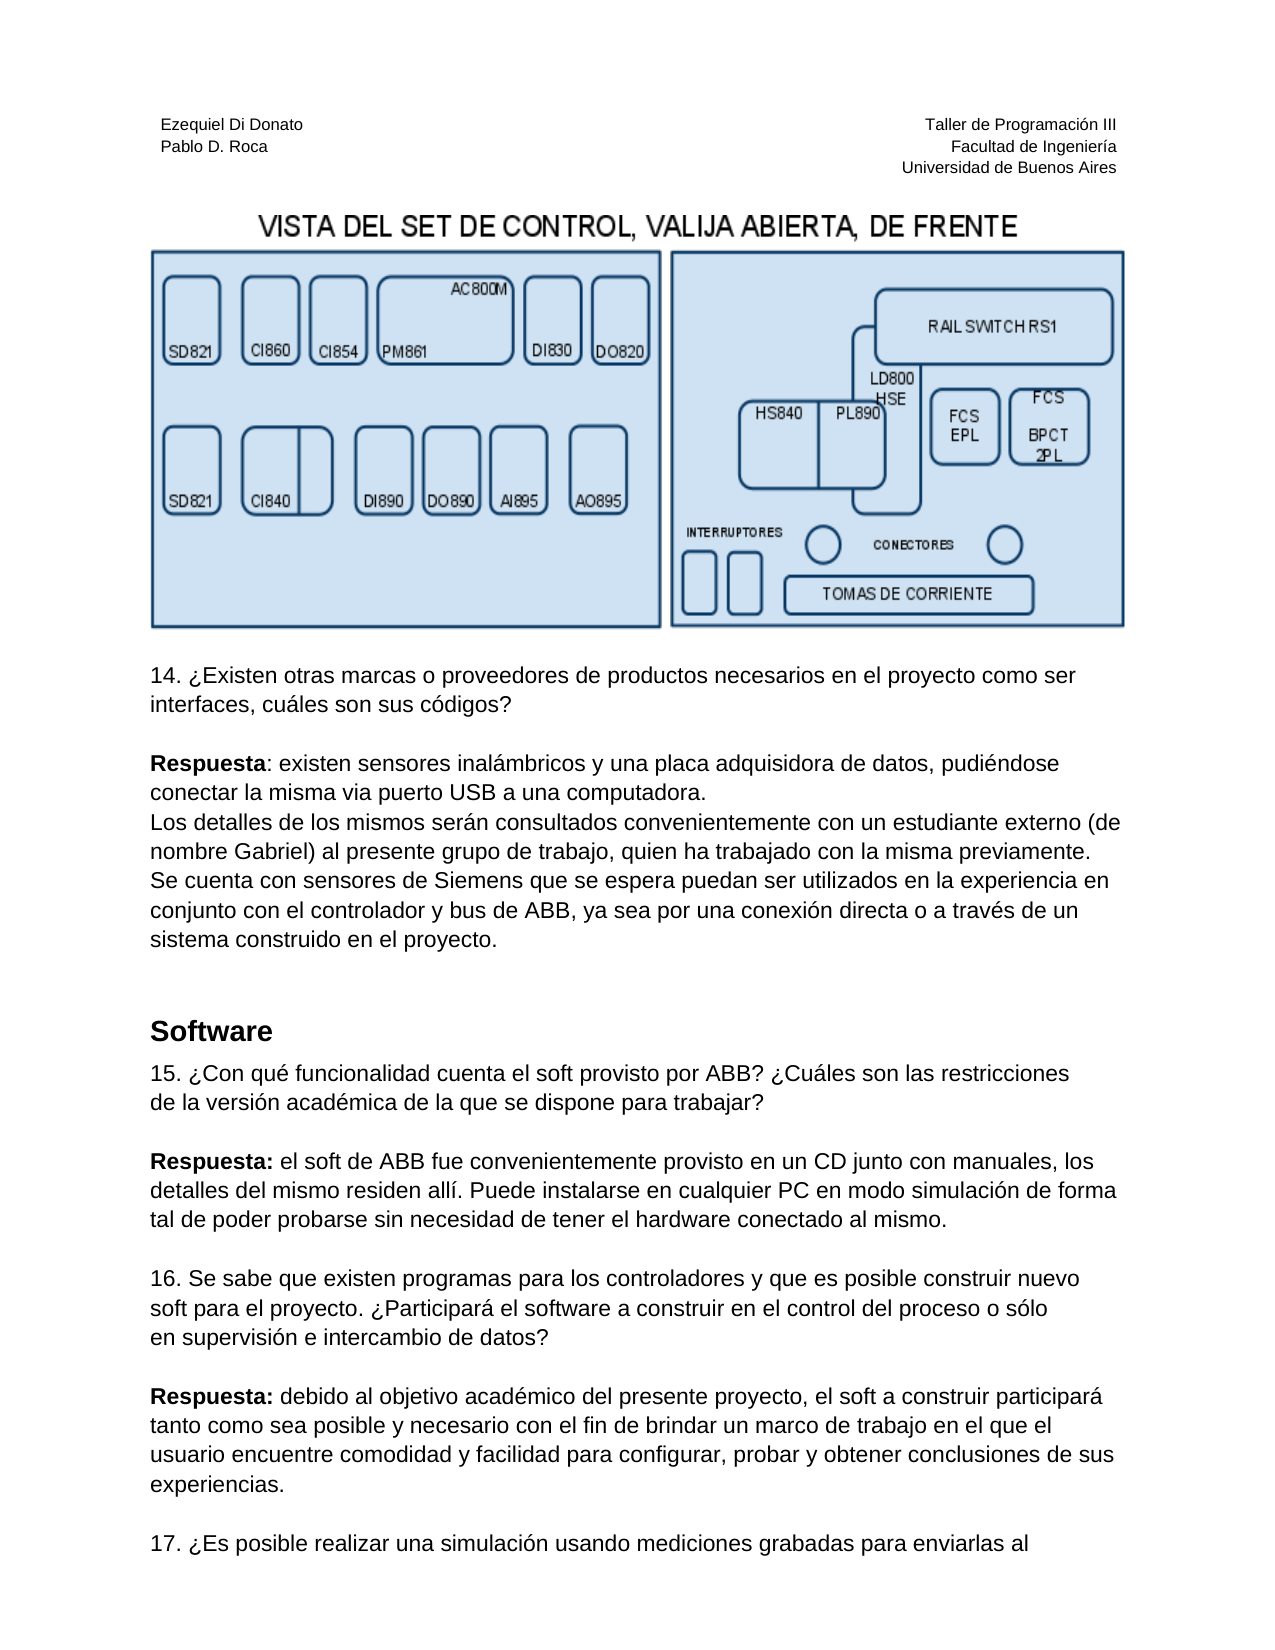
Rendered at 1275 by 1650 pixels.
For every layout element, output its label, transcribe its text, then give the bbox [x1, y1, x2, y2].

text Los detalles de los mismos serán consultados convenientemente con un estudiante externo (de nombre Gabriel) al presente grupo de trabajo, quien ha trabajado con la misma previamente. [150, 809, 1125, 864]
text 14. ¿Existen otras marcas o proveedores de productos necesarios en el proyecto como ser [150, 662, 1125, 688]
text de la versión académica de la que se dispone para trabajar? [150, 1090, 1125, 1115]
subtitle Software [150, 1014, 1125, 1047]
text Se cuenta con sensores de Siemens que se espera puedan ser utilizados en la experiencia en conjunto con el controlador y bus de ABB, ya sea por una conexión directa o a través de un sistema construido en el proyecto. [150, 868, 1125, 952]
text en supervisión e intercambio de datos? [150, 1325, 1125, 1350]
picture [150, 215, 1125, 630]
text 17. ¿Es posible realizar una simulación usando mediciones grabadas para enviarlas al [150, 1530, 1125, 1556]
text Respuesta: el soft de ABB fue convenientemente provisto en un CD junto con manuales, los detalles del mismo residen allí. Puede instalarse en cualquier PC en modo simulación de forma tal de poder probarse sin necesidad de tener el hardware conectado al mismo. [150, 1148, 1125, 1233]
text soft para el proyecto. ¿Participará el software a construir en el control del proceso o sólo [150, 1295, 1125, 1321]
text Respuesta: existen sensores inalámbricos y una placa adquisidora de datos, pudiéndose conectar la misma via puerto USB a una computadora. [150, 750, 1125, 805]
text 15. ¿Con qué funcionalidad cuenta el soft provisto por ABB? ¿Cuáles son las restricciones [150, 1060, 1125, 1086]
text Respuesta: debido al objetivo académico del presente proyecto, el soft a construir participará tanto como sea posible y necesario con el fin de brindar un marco de trabajo en el que el usuario encuentre comodidad y facilidad para configurar, probar y obtener conclusiones de sus experiencias. [150, 1383, 1125, 1497]
text 16. Se sabe que existen programas para los controladores y que es posible construir nuevo [150, 1266, 1125, 1292]
text interfaces, cuáles son sus códigos? [150, 692, 1125, 717]
